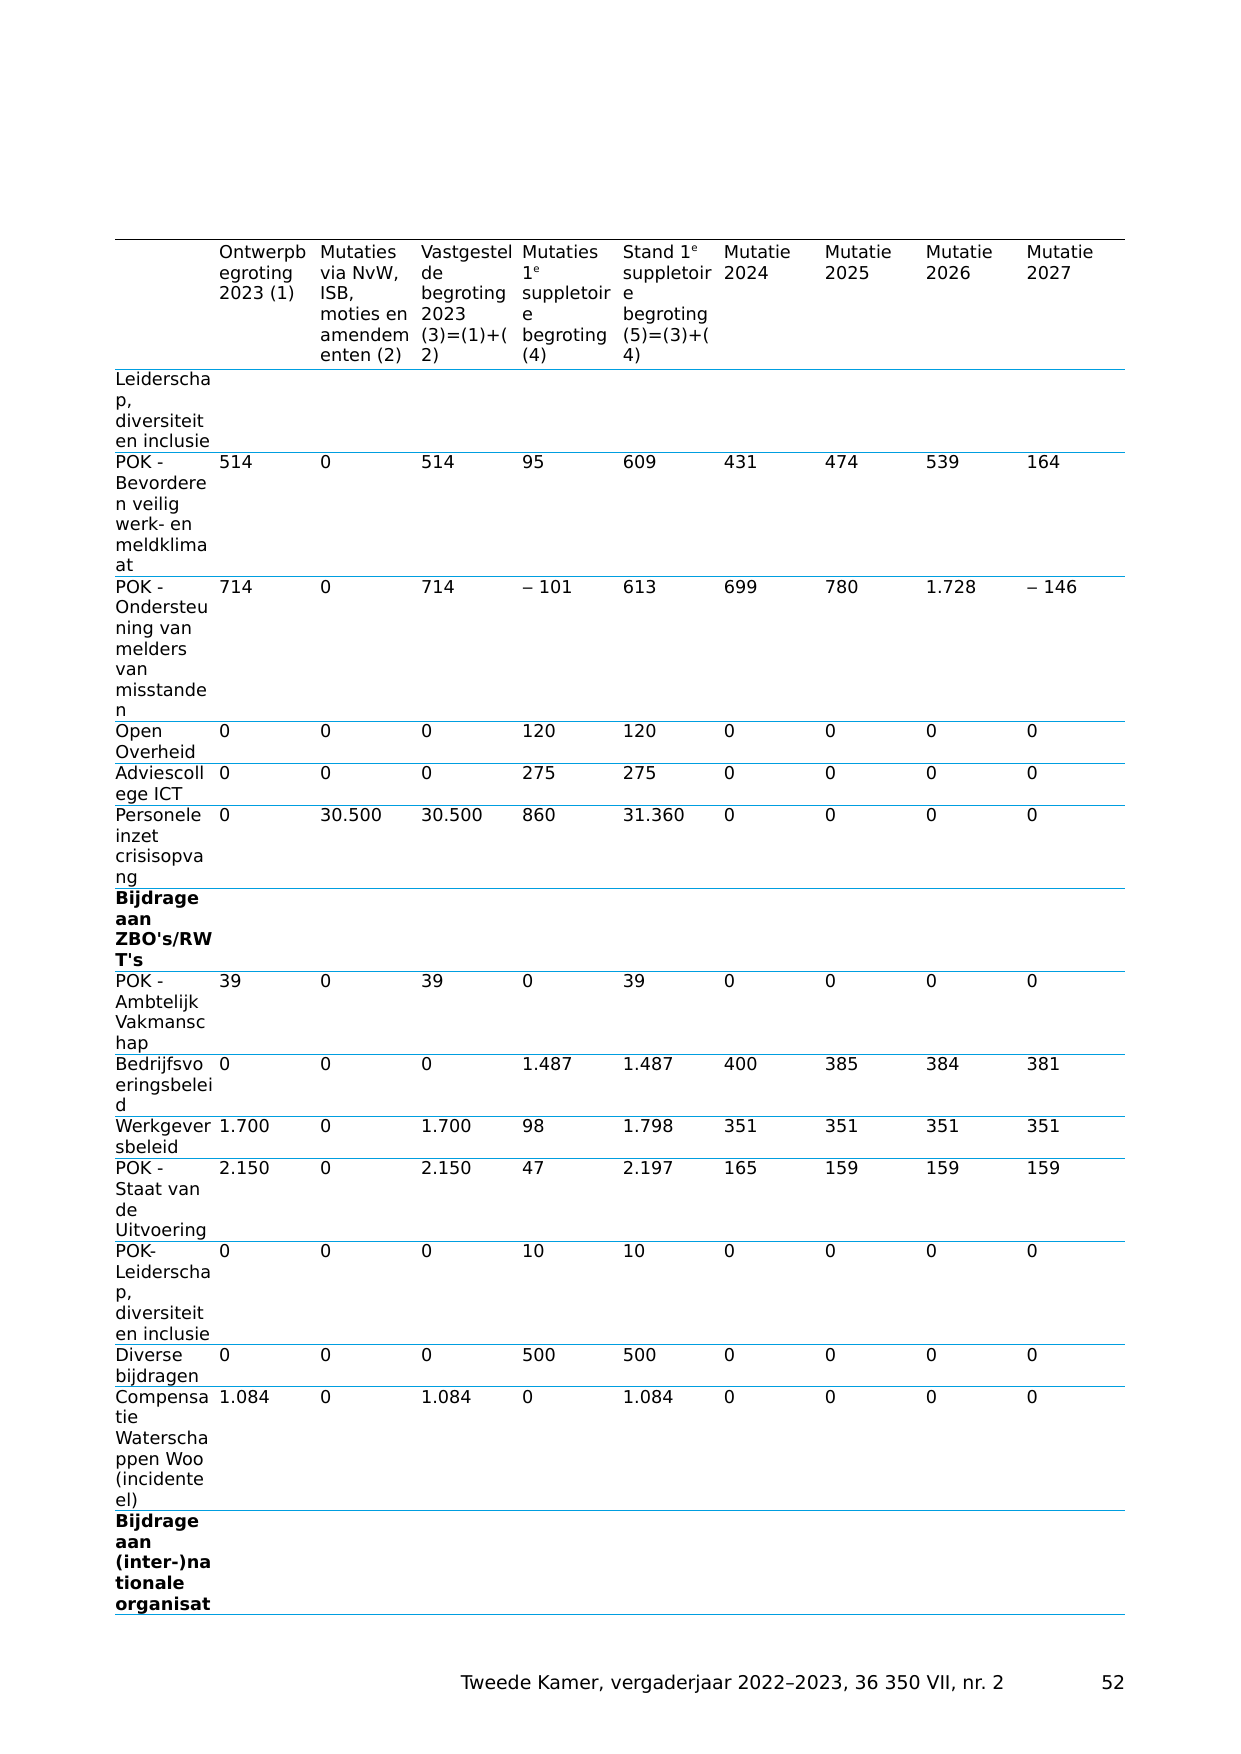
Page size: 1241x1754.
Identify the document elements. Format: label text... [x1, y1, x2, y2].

table_cell 0 [317, 1345, 418, 1386]
table_cell POK - Bevorderen veilig werk- en meldklimaat [115, 453, 216, 576]
table_cell 0 [216, 1055, 317, 1116]
table_cell 0 [721, 806, 822, 887]
table_cell 351 [1024, 1117, 1125, 1158]
table_cell 400 [721, 1055, 822, 1116]
table_cell Adviescollege ICT [115, 764, 216, 804]
table_cell Mutatie 2025 [822, 240, 923, 369]
table_cell 0 [923, 1242, 1023, 1344]
table_cell 514 [216, 453, 317, 576]
table_cell 0 [317, 453, 418, 576]
table_cell 0 [1024, 722, 1125, 763]
table_cell 1.084 [620, 1387, 721, 1510]
table_cell 699 [721, 577, 822, 721]
table_cell [216, 370, 317, 452]
table_cell 0 [822, 972, 923, 1053]
table_cell 384 [923, 1055, 1023, 1116]
table_cell Leiderschap, diversiteit en inclusie [115, 370, 216, 452]
table_cell 0 [822, 1345, 923, 1386]
table_cell 0 [216, 722, 317, 763]
table_cell 31.360 [620, 806, 721, 887]
table_cell 0 [1024, 1345, 1125, 1386]
table_cell 98 [519, 1117, 620, 1158]
table_cell 0 [1024, 764, 1125, 804]
table_cell 1.728 [923, 577, 1023, 721]
table_cell 0 [317, 1159, 418, 1241]
table_cell 0 [317, 1242, 418, 1344]
table_cell [1024, 370, 1125, 452]
table_cell 0 [721, 722, 822, 763]
table_cell [418, 889, 519, 971]
table_cell 0 [317, 577, 418, 721]
table_cell Personele inzet crisisopvang [115, 806, 216, 887]
table_cell 0 [519, 1387, 620, 1510]
table_cell Bedrijfsvoeringsbeleid [115, 1055, 216, 1116]
table_cell 1.487 [620, 1055, 721, 1116]
table_cell Ontwerpbegroting 2023 (1) [216, 240, 317, 369]
table_cell [822, 1511, 923, 1614]
table_cell [519, 370, 620, 452]
table_cell Open Overheid [115, 722, 216, 763]
table_cell 0 [923, 1387, 1023, 1510]
table_cell 0 [721, 764, 822, 804]
table_cell Mutaties via NvW, ISB, moties en amendementen (2) [317, 240, 418, 369]
table_cell 0 [418, 1345, 519, 1386]
table_cell 0 [317, 722, 418, 763]
table_cell ‒ 101 [519, 577, 620, 721]
table_cell 275 [620, 764, 721, 804]
table_cell 159 [822, 1159, 923, 1241]
table_cell 500 [519, 1345, 620, 1386]
table_cell POK - Ondersteuning van melders van misstanden [115, 577, 216, 721]
table_cell 95 [519, 453, 620, 576]
table_cell [923, 1511, 1023, 1614]
table_cell 860 [519, 806, 620, 887]
table_cell 539 [923, 453, 1023, 576]
table_cell [115, 240, 216, 369]
table_cell [923, 370, 1023, 452]
table_cell 30.500 [317, 806, 418, 887]
table_cell [317, 1511, 418, 1614]
table_cell Mutaties 1e suppletoire begroting (4) [519, 240, 620, 369]
table_cell 0 [923, 972, 1023, 1053]
table_cell 0 [822, 1387, 923, 1510]
table_cell 0 [822, 722, 923, 763]
table_cell 10 [519, 1242, 620, 1344]
table_cell [519, 889, 620, 971]
table_cell [1024, 889, 1125, 971]
table_cell 500 [620, 1345, 721, 1386]
table_cell 0 [1024, 806, 1125, 887]
table_cell 780 [822, 577, 923, 721]
table_cell [620, 370, 721, 452]
table_cell 0 [1024, 1242, 1125, 1344]
table_cell 0 [418, 722, 519, 763]
table_cell Bijdrage aan (inter-)nationale organisat [115, 1511, 216, 1614]
table_cell 0 [216, 764, 317, 804]
table_header Tabel 18 Budgettaire gevolgen van beleid artikel 7 Werkgevers- en bedrijfsvoeringsbeleid (bedragen x € 1.000) [115, 191, 1125, 239]
table_cell 0 [721, 1345, 822, 1386]
table_cell Mutatie 2024 [721, 240, 822, 369]
table_cell 514 [418, 453, 519, 576]
table_cell 431 [721, 453, 822, 576]
table_cell Bijdrage aan ZBO's/RWT's [115, 889, 216, 971]
table_cell 159 [923, 1159, 1023, 1241]
table_cell 1.084 [418, 1387, 519, 1510]
table_cell 275 [519, 764, 620, 804]
table_cell [822, 889, 923, 971]
table_cell POK - Ambtelijk Vakmanschap [115, 972, 216, 1053]
table_cell 0 [822, 806, 923, 887]
table_cell [721, 370, 822, 452]
table_cell ‒ 146 [1024, 577, 1125, 721]
table_cell 0 [822, 1242, 923, 1344]
table_cell [822, 370, 923, 452]
table_cell Vastgestelde begroting 2023 (3)=(1)+(2) [418, 240, 519, 369]
table_cell 1.798 [620, 1117, 721, 1158]
table_cell 1.700 [216, 1117, 317, 1158]
table_cell 0 [216, 1242, 317, 1344]
table_cell Stand 1e suppletoire begroting (5)=(3)+(4) [620, 240, 721, 369]
table_cell 0 [923, 764, 1023, 804]
table_cell 381 [1024, 1055, 1125, 1116]
table_cell Mutatie 2027 [1024, 240, 1125, 369]
table_cell 714 [216, 577, 317, 721]
table_cell [721, 889, 822, 971]
table_cell 2.150 [216, 1159, 317, 1241]
table_cell 0 [317, 1387, 418, 1510]
table_cell 1.487 [519, 1055, 620, 1116]
table_cell 474 [822, 453, 923, 576]
table_cell 39 [418, 972, 519, 1053]
table_cell 351 [721, 1117, 822, 1158]
table_cell 39 [216, 972, 317, 1053]
table_cell 385 [822, 1055, 923, 1116]
table_cell 2.197 [620, 1159, 721, 1241]
table_cell 120 [519, 722, 620, 763]
table_cell 0 [418, 1055, 519, 1116]
table_cell 0 [216, 1345, 317, 1386]
table_cell 613 [620, 577, 721, 721]
table_cell 0 [923, 1345, 1023, 1386]
table_cell 159 [1024, 1159, 1125, 1241]
table_cell [1024, 1511, 1125, 1614]
table_cell [216, 889, 317, 971]
table_cell 0 [418, 764, 519, 804]
table_cell 0 [216, 806, 317, 887]
table_cell Werkgeversbeleid [115, 1117, 216, 1158]
table_cell 0 [317, 972, 418, 1053]
table_cell Compensatie Waterschappen Woo (incidenteel) [115, 1387, 216, 1510]
table_cell 1.700 [418, 1117, 519, 1158]
table_cell 47 [519, 1159, 620, 1241]
table_cell 165 [721, 1159, 822, 1241]
table_cell [519, 1511, 620, 1614]
table_cell 714 [418, 577, 519, 721]
table_cell 0 [317, 764, 418, 804]
table_cell 30.500 [418, 806, 519, 887]
table_cell POK- Leiderschap, diversiteit en inclusie [115, 1242, 216, 1344]
table_cell 164 [1024, 453, 1125, 576]
table_cell 351 [923, 1117, 1023, 1158]
table_cell 0 [317, 1117, 418, 1158]
table_cell 0 [923, 722, 1023, 763]
table_cell 2.150 [418, 1159, 519, 1241]
table_cell 0 [1024, 972, 1125, 1053]
table_cell POK - Staat van de Uitvoering [115, 1159, 216, 1241]
table_cell 351 [822, 1117, 923, 1158]
table_cell 0 [519, 972, 620, 1053]
table_cell 609 [620, 453, 721, 576]
table_cell 120 [620, 722, 721, 763]
table_cell Diverse bijdragen [115, 1345, 216, 1386]
table_cell 0 [721, 972, 822, 1053]
table_cell 39 [620, 972, 721, 1053]
table_cell 1.084 [216, 1387, 317, 1510]
table_cell [317, 889, 418, 971]
table_cell 0 [721, 1387, 822, 1510]
table_cell 0 [822, 764, 923, 804]
table_cell 0 [721, 1242, 822, 1344]
table_cell 0 [923, 806, 1023, 887]
table_cell [923, 889, 1023, 971]
table_cell [620, 1511, 721, 1614]
table_cell [418, 370, 519, 452]
table_cell 10 [620, 1242, 721, 1344]
table_cell [721, 1511, 822, 1614]
table_cell 0 [317, 1055, 418, 1116]
table_cell [620, 889, 721, 971]
table_cell 0 [418, 1242, 519, 1344]
table_cell [418, 1511, 519, 1614]
table_cell Mutatie 2026 [923, 240, 1023, 369]
table_cell 0 [1024, 1387, 1125, 1510]
table_cell [317, 370, 418, 452]
table_cell [216, 1511, 317, 1614]
